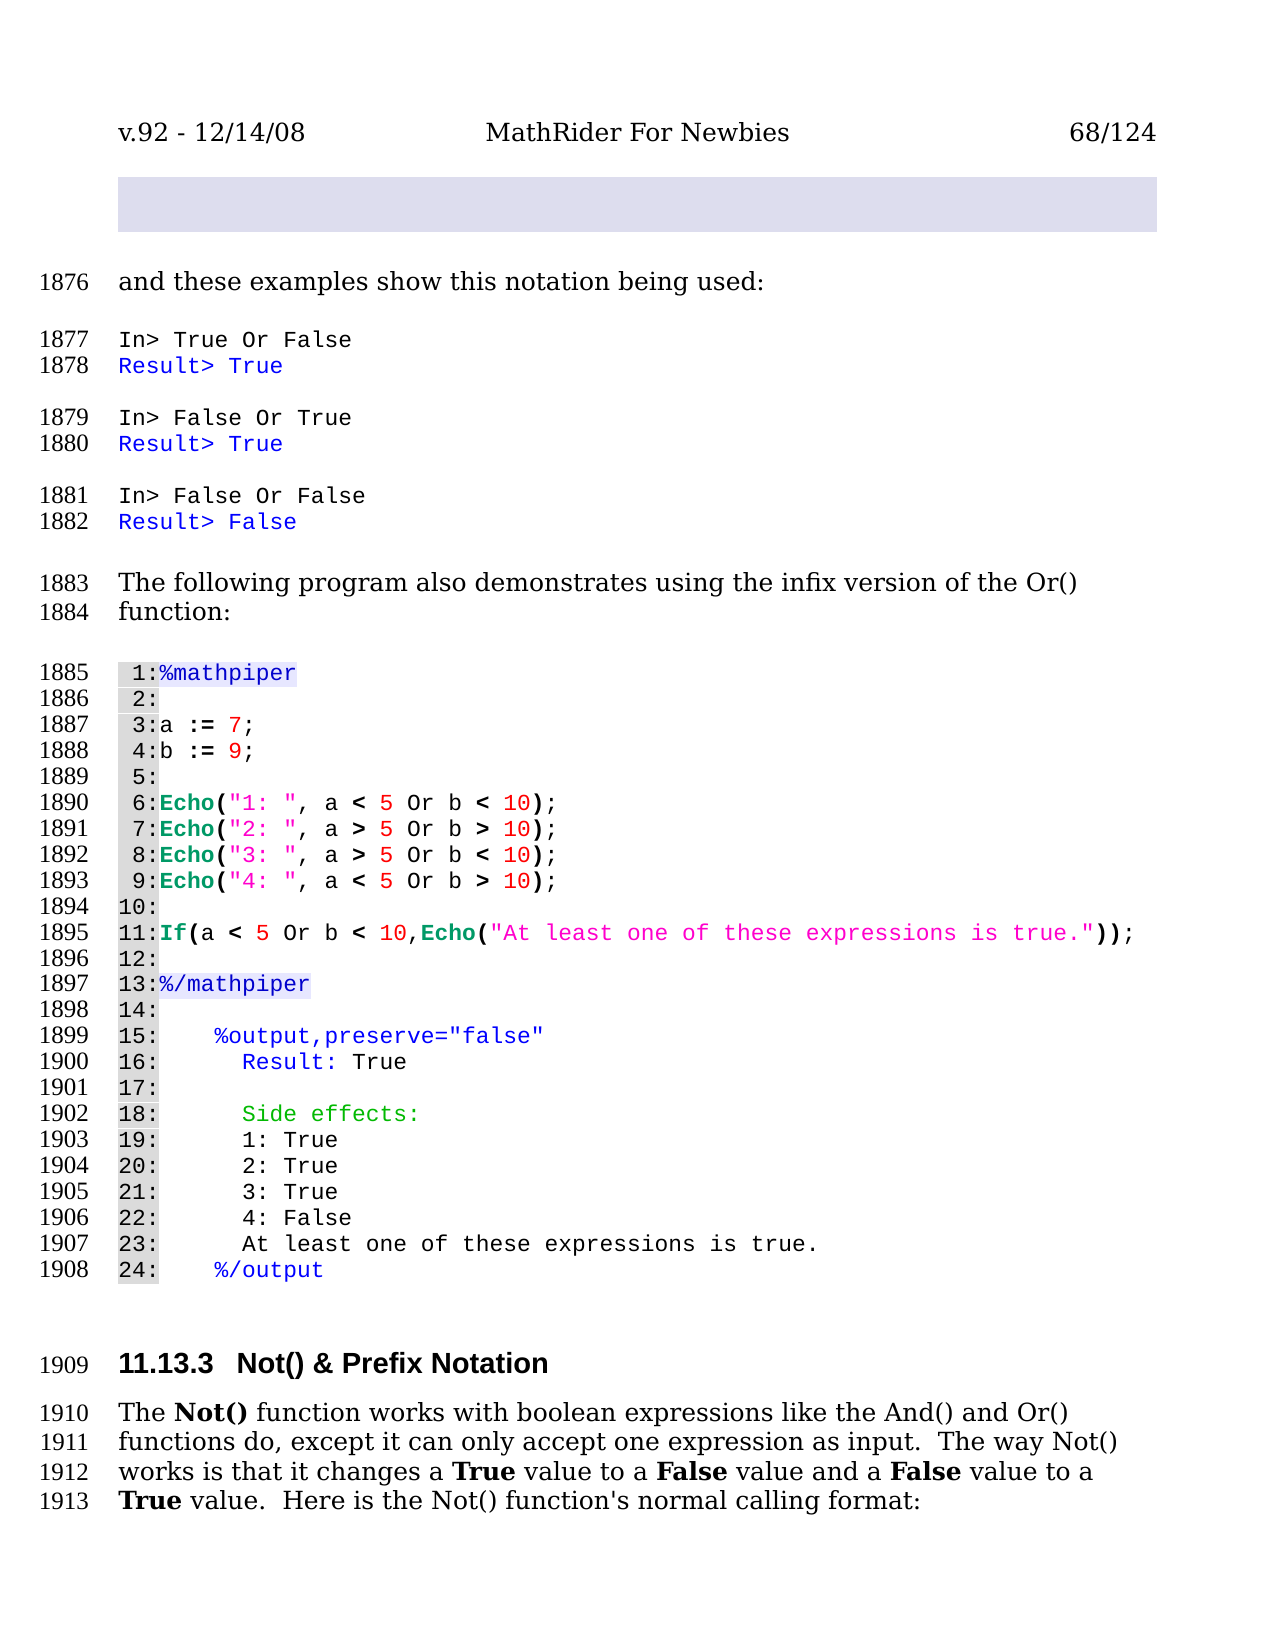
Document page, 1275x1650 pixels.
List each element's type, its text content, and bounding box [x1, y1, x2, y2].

text 14: [118, 999, 1157, 1025]
text 13:%/mathpiper [118, 973, 1157, 999]
text 5: [118, 765, 1157, 791]
text 10: [118, 895, 1157, 921]
text 3:a := 7; [118, 713, 1157, 739]
text 20: 2: True [118, 1154, 1157, 1180]
table_header [118, 177, 1157, 232]
text 8:Echo("3: ", a > 5 Or b < 10); [118, 843, 1157, 869]
text 4:b := 9; [118, 739, 1157, 765]
text 18: Side effects: [118, 1102, 1157, 1128]
text 1:%mathpiper [118, 662, 1157, 687]
text 23: At least one of these expressions is true. [118, 1232, 1157, 1258]
text Result> True [118, 354, 1157, 380]
text 6:Echo("1: ", a < 5 Or b < 10); [118, 791, 1157, 817]
subtitle Not() & Prefix Notation [118, 1347, 1157, 1380]
text 2: [118, 687, 1157, 713]
text 11:If(a < 5 Or b < 10,Echo("At least one of these expressions is true.")); [118, 921, 1157, 947]
text In> False Or True [118, 406, 1157, 432]
text 19: 1: True [118, 1128, 1157, 1154]
text In> True Or False [118, 328, 1157, 354]
text 17: [118, 1077, 1157, 1102]
text 21: 3: True [118, 1180, 1157, 1206]
text Result> False [118, 510, 1157, 536]
text Result> True [118, 432, 1157, 458]
text The Not() function works with boolean expressions like the And() and Or() functions do, except it can only accept one expression as input. The way Not() works is that it changes a True value to a False value and a False value to a True value. Here is the Not() function's normal calling format: [118, 1398, 1157, 1515]
text The following program also demonstrates using the infix version of the Or() function: [118, 568, 1157, 626]
text 7:Echo("2: ", a > 5 Or b > 10); [118, 817, 1157, 843]
text In> False Or False [118, 484, 1157, 510]
text and these examples show this notation being used: [118, 267, 1157, 297]
text 15: %output,preserve="false" [118, 1025, 1157, 1051]
text 24: %/output [118, 1258, 1157, 1284]
text 22: 4: False [118, 1206, 1157, 1232]
text 16: Result: True [118, 1051, 1157, 1077]
text 9:Echo("4: ", a < 5 Or b > 10); [118, 869, 1157, 895]
text 12: [118, 947, 1157, 973]
